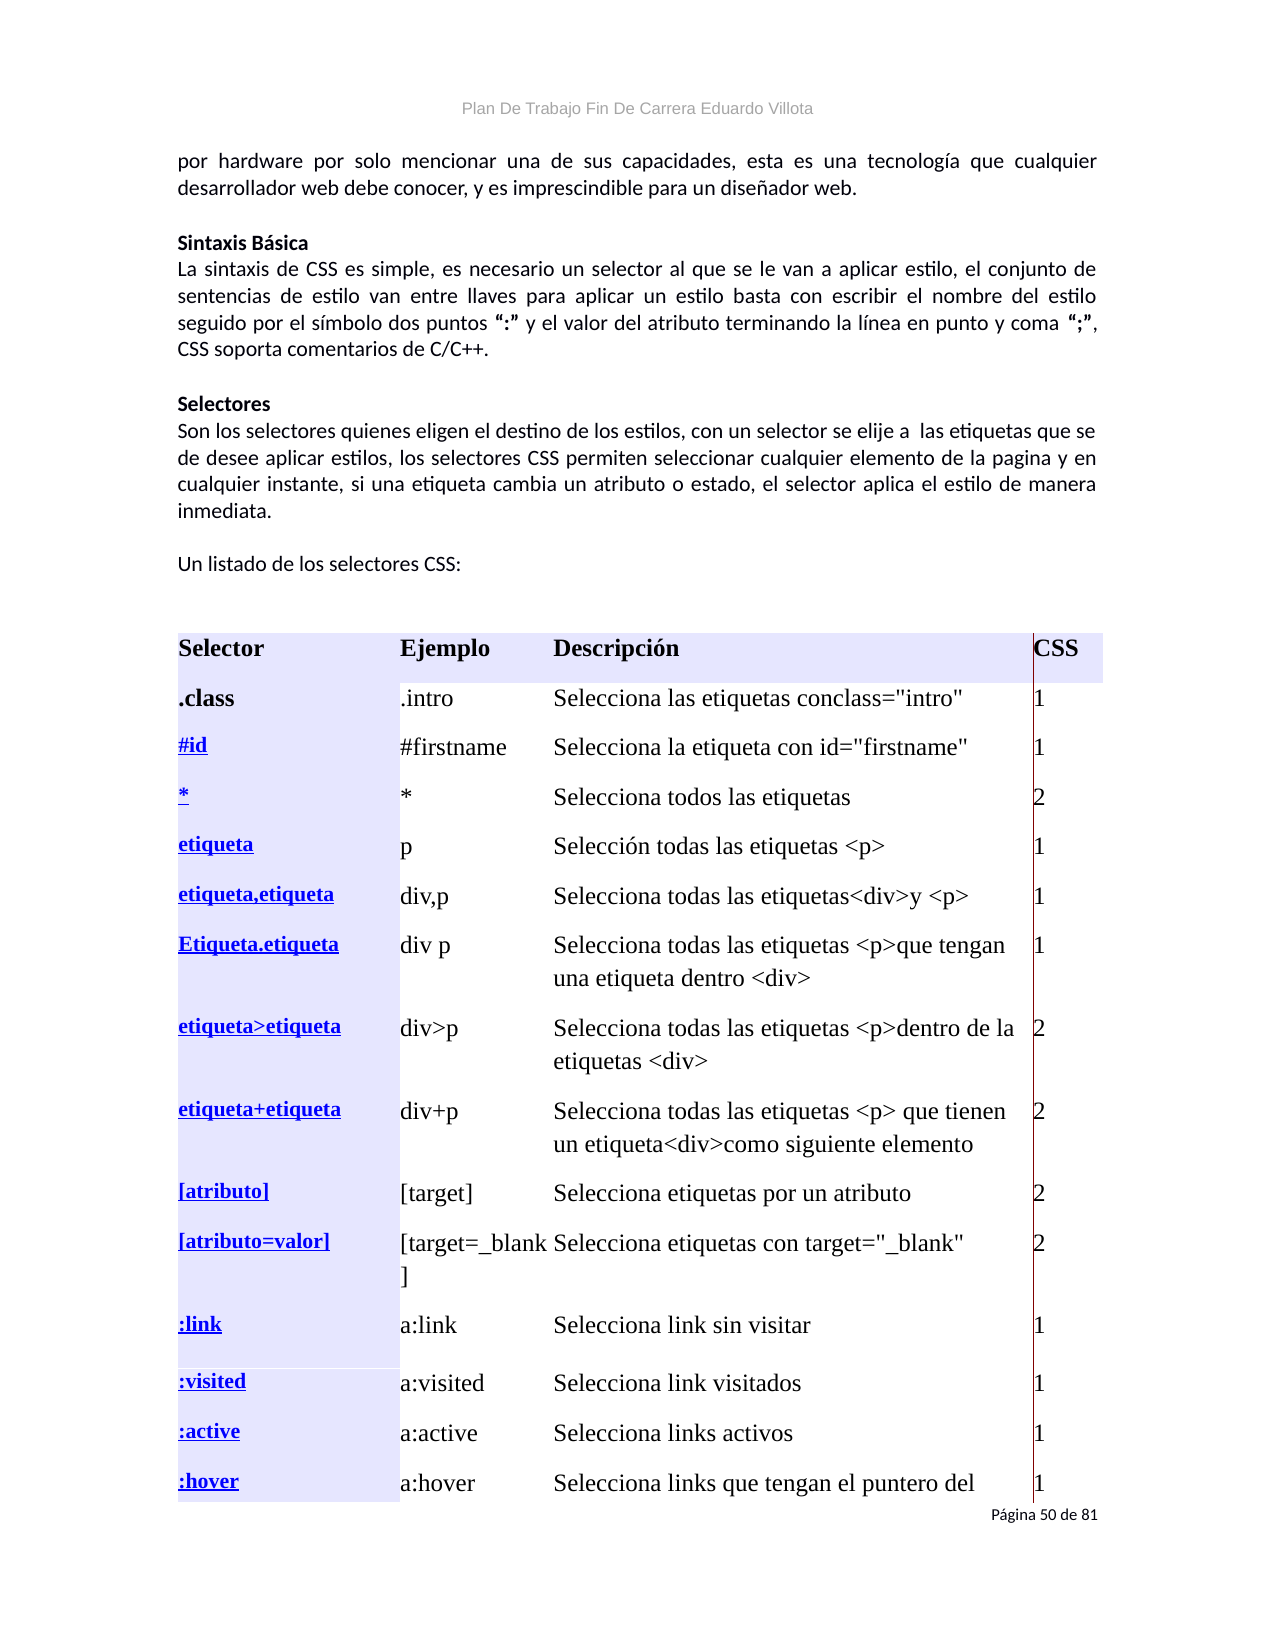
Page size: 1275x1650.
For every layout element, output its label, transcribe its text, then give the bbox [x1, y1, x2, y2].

table_cell Selecciona todas las etiquetas <p>dentro de la etiquetas <div> [553, 1013, 1033, 1096]
table_cell Selecciona todas las etiquetas<div>y <p> [553, 881, 1033, 931]
table_cell .class [178, 683, 400, 732]
table_cell .intro [400, 683, 553, 732]
table_header Ejemplo [400, 633, 553, 683]
text Selectores [177, 390, 1098, 417]
table_cell 1 [1034, 683, 1103, 732]
table_cell 2 [1034, 1178, 1103, 1228]
table_cell Selecciona todas las etiquetas <p> que tienen un etiqueta<div>como siguiente elemento [553, 1096, 1033, 1178]
text Un listado de los selectores CSS: [177, 550, 1098, 577]
table_cell [target=_blank] [400, 1228, 553, 1311]
table_cell 1 [1034, 1418, 1103, 1468]
table_cell 1 [1034, 881, 1103, 931]
table_cell Selecciona todos las etiquetas [553, 782, 1033, 831]
table_cell * [400, 782, 553, 831]
text por hardware por solo mencionar una de sus capacidades, esta es una tecnología que cualquier desarrollador web debe conocer, y es imprescindible para un diseñador web. [177, 148, 1098, 201]
table_cell a:hover [400, 1468, 553, 1502]
table_cell #id [178, 732, 400, 782]
table_cell [atributo=valor] [178, 1228, 400, 1311]
table_cell #firstname [400, 732, 553, 782]
table_cell 1 [1034, 1311, 1103, 1368]
table_cell etiqueta+etiqueta [178, 1096, 400, 1178]
table_cell Selecciona link visitados [553, 1369, 1033, 1418]
table_cell * [178, 782, 400, 831]
table_cell Selecciona la etiqueta con id="firstname" [553, 732, 1033, 782]
table_header Selector [178, 633, 400, 683]
table_cell :active [178, 1418, 400, 1468]
table_cell Selección todas las etiquetas <p> [553, 831, 1033, 881]
text La sintaxis de CSS es simple, es necesario un selector al que se le van a aplicar estilo, el conjunto de sentencias de estilo van entre llaves para aplicar un estilo basta con escribir el nombre del estilo seguido por el símbolo dos puntos “:” y el valor del atributo terminando la línea en punto y coma “;”, CSS soporta comentarios de C/C++. [177, 256, 1098, 362]
table_cell 1 [1034, 1369, 1103, 1418]
table_cell 2 [1034, 1013, 1103, 1096]
table_cell :hover [178, 1468, 400, 1502]
table_cell a:visited [400, 1369, 553, 1418]
table_cell Selecciona todas las etiquetas <p>que tengan una etiqueta dentro <div> [553, 931, 1033, 1013]
table_cell a:active [400, 1418, 553, 1468]
table_header CSS [1034, 633, 1103, 683]
table_cell 1 [1034, 831, 1103, 881]
table_cell Selecciona las etiquetas conclass="intro" [553, 683, 1033, 732]
table_cell etiqueta,etiqueta [178, 881, 400, 931]
table_cell p [400, 831, 553, 881]
table_cell 2 [1034, 782, 1103, 831]
table_cell Selecciona links activos [553, 1418, 1033, 1468]
table_cell :visited [178, 1369, 400, 1418]
table_cell etiqueta>etiqueta [178, 1013, 400, 1096]
table_cell div p [400, 931, 553, 1013]
table_cell etiqueta [178, 831, 400, 881]
table_cell Selecciona links que tengan el puntero del [553, 1468, 1033, 1502]
table_cell div,p [400, 881, 553, 931]
table_cell Etiqueta.etiqueta [178, 931, 400, 1013]
table_cell 2 [1034, 1096, 1103, 1178]
text Sintaxis Básica [177, 229, 1098, 256]
table_cell 1 [1034, 1468, 1103, 1502]
table_cell :link [178, 1311, 400, 1368]
table_cell div>p [400, 1013, 553, 1096]
table_cell 2 [1034, 1228, 1103, 1311]
table_cell Selecciona etiquetas por un atributo [553, 1178, 1033, 1228]
table_cell a:link [400, 1311, 553, 1368]
table_cell Selecciona etiquetas con target="_blank" [553, 1228, 1033, 1311]
table_cell div+p [400, 1096, 553, 1178]
text Son los selectores quienes eligen el destino de los estilos, con un selector se elije a las etiquetas que se de desee aplicar estilos, los selectores CSS permiten seleccionar cualquier elemento de la pagina y en cualquier instante, si una etiqueta cambia un atributo o estado, el selector aplica el estilo de manera inmediata. [177, 417, 1098, 524]
table_cell [target] [400, 1178, 553, 1228]
table_cell Selecciona link sin visitar [553, 1311, 1033, 1368]
table_cell 1 [1034, 732, 1103, 782]
table_cell [atributo] [178, 1178, 400, 1228]
table_cell 1 [1034, 931, 1103, 1013]
table_header Descripción [553, 633, 1033, 683]
